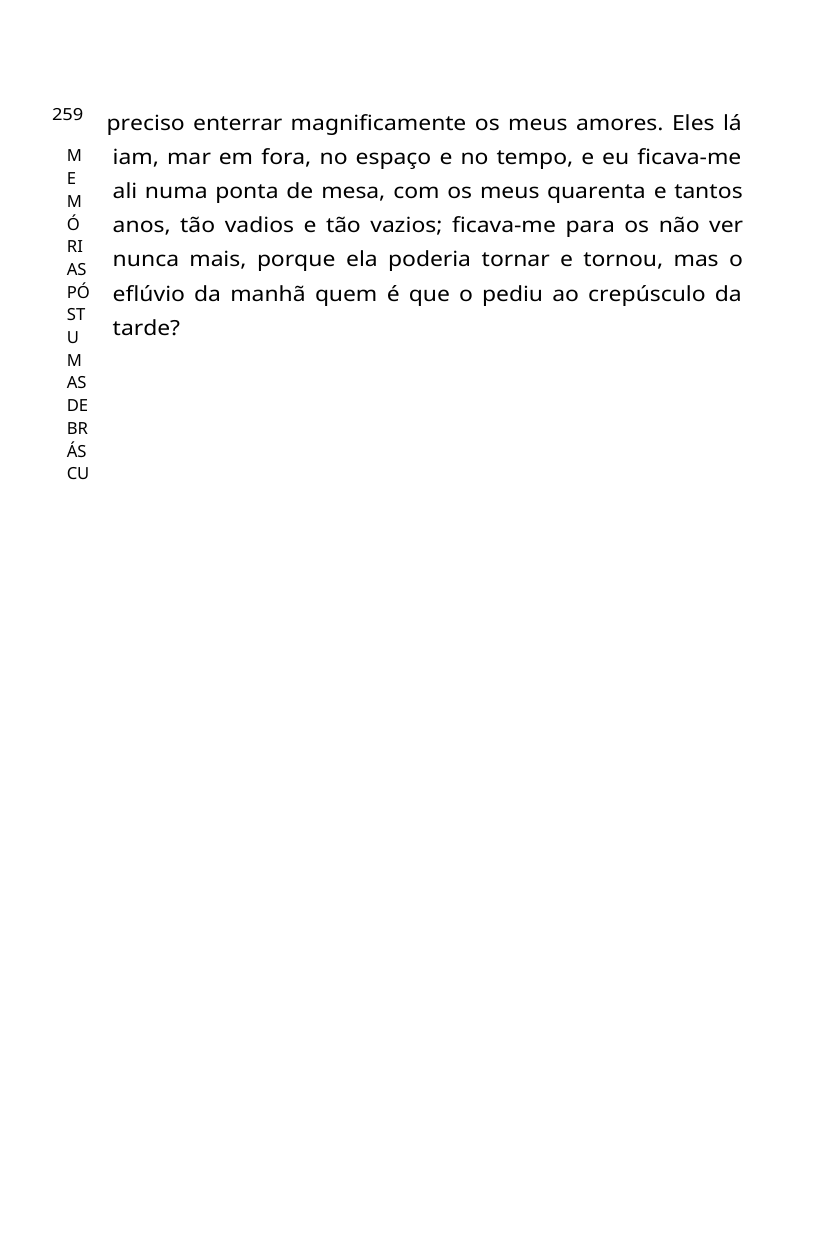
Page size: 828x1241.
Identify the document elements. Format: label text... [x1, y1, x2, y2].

text 259 preciso enterrar magnificamente os meus amores. Eles lá iam, mar em fora, no espaço e no tempo, e eu ficava-me ali numa ponta de mesa, com os meus quarenta e tantos anos, tão vadios e tão vazios; ficava-me para os não ver nunca mais, porque ela poderia tornar e tornou, mas o eflúvio da manhã quem é que o pediu ao crepúsculo da tarde? [52, 103, 743, 483]
text MEMÓRIAS PÓSTUMAS DE BRÁS CUBAS [67, 144, 90, 483]
